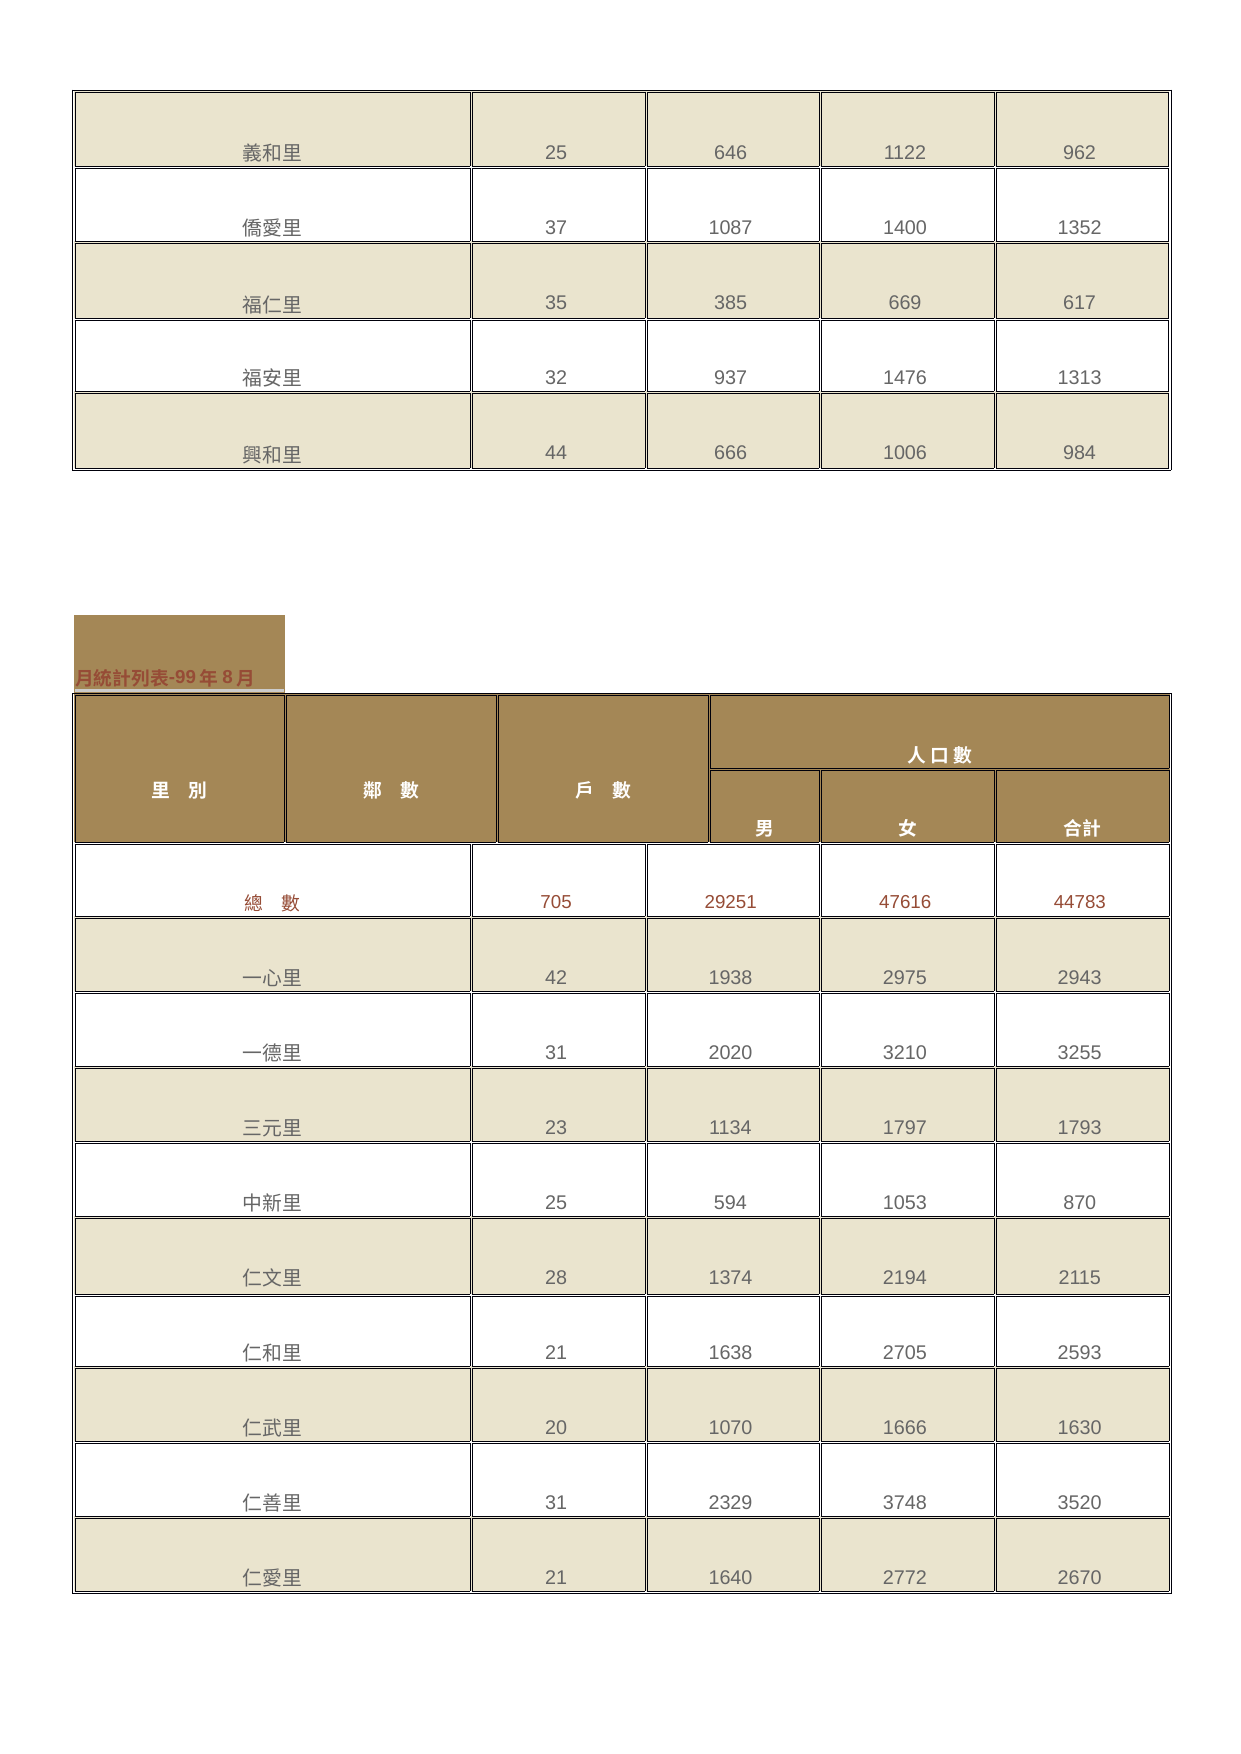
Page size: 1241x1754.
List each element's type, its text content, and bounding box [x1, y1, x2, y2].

table_cell 1938 [648, 919, 819, 991]
table_cell 3520 [997, 1444, 1169, 1516]
table_cell 義和里 [76, 93, 470, 166]
table_cell 1400 [822, 169, 994, 241]
table_cell 23 [473, 1069, 645, 1141]
table_cell 44783 [997, 845, 1169, 916]
table_cell 2943 [997, 919, 1169, 991]
table_cell 1476 [822, 321, 994, 391]
table_cell 2329 [648, 1444, 819, 1516]
table_cell 3748 [822, 1444, 994, 1516]
table_cell 鄰 數 [287, 696, 496, 842]
table_cell 21 [473, 1297, 645, 1366]
table_cell 1666 [822, 1369, 994, 1441]
table_cell 31 [473, 1444, 645, 1516]
table_cell 2670 [997, 1519, 1169, 1591]
table_cell 福仁里 [76, 244, 470, 318]
table_cell 福安里 [76, 321, 470, 391]
table_cell 385 [648, 244, 819, 318]
table_cell 人 口 數 [711, 696, 1169, 768]
table_cell 1640 [648, 1519, 819, 1591]
table_cell 32 [473, 321, 645, 391]
table_cell 47616 [822, 845, 994, 916]
table_cell 2705 [822, 1297, 994, 1366]
table_cell 617 [997, 244, 1168, 318]
table_cell 669 [822, 244, 994, 318]
table_cell 1630 [997, 1369, 1169, 1441]
table_cell 44 [473, 394, 645, 468]
table_cell 35 [473, 244, 645, 318]
table_cell 女 [822, 771, 994, 842]
table_cell 合計 [997, 771, 1169, 842]
table_cell 1122 [822, 93, 994, 166]
table_header 月統計列表-99年8月 [74, 615, 285, 693]
table_cell 僑愛里 [76, 169, 470, 241]
table_cell 666 [648, 394, 819, 468]
table_cell 28 [473, 1219, 645, 1294]
table_cell 1352 [997, 169, 1168, 241]
table_cell 1006 [822, 394, 994, 468]
table_cell 1313 [997, 321, 1168, 391]
table_cell 1374 [648, 1219, 819, 1294]
table_cell 三元里 [76, 1069, 470, 1141]
table_cell 1797 [822, 1069, 994, 1141]
table_cell 戶 數 [499, 696, 708, 842]
table_cell 仁和里 [76, 1297, 470, 1366]
table_cell 1087 [648, 169, 819, 241]
table_cell 3210 [822, 994, 994, 1066]
table_cell 984 [997, 394, 1168, 468]
table_cell 594 [648, 1144, 819, 1216]
table_cell 男 [711, 771, 819, 842]
table_cell 1793 [997, 1069, 1169, 1141]
table_cell 870 [997, 1144, 1169, 1216]
table_cell 2194 [822, 1219, 994, 1294]
table_cell 興和里 [76, 394, 470, 468]
table_cell 962 [997, 93, 1168, 166]
table_cell 29251 [648, 845, 819, 916]
table_cell 25 [473, 93, 645, 166]
table_cell 1638 [648, 1297, 819, 1366]
table_cell 總 數 [76, 845, 470, 916]
table_cell 42 [473, 919, 645, 991]
table_cell 705 [473, 845, 645, 916]
table_cell 仁善里 [76, 1444, 470, 1516]
table_cell 仁愛里 [76, 1519, 470, 1591]
table_cell 31 [473, 994, 645, 1066]
table_cell 1070 [648, 1369, 819, 1441]
table_cell 25 [473, 1144, 645, 1216]
table_cell 2772 [822, 1519, 994, 1591]
table_cell 仁武里 [76, 1369, 470, 1441]
table_cell 仁文里 [76, 1219, 470, 1294]
table_cell 646 [648, 93, 819, 166]
table_cell 2115 [997, 1219, 1169, 1294]
table_cell 2975 [822, 919, 994, 991]
table_cell 21 [473, 1519, 645, 1591]
table_cell 一心里 [76, 919, 470, 991]
table_cell 2020 [648, 994, 819, 1066]
table_cell 3255 [997, 994, 1169, 1066]
table_cell 中新里 [76, 1144, 470, 1216]
table_cell 37 [473, 169, 645, 241]
table_cell 一德里 [76, 994, 470, 1066]
table_cell 2593 [997, 1297, 1169, 1366]
table_cell 1134 [648, 1069, 819, 1141]
table_cell 20 [473, 1369, 645, 1441]
table_cell 937 [648, 321, 819, 391]
table_cell 1053 [822, 1144, 994, 1216]
table_cell 里 別 [76, 696, 284, 842]
